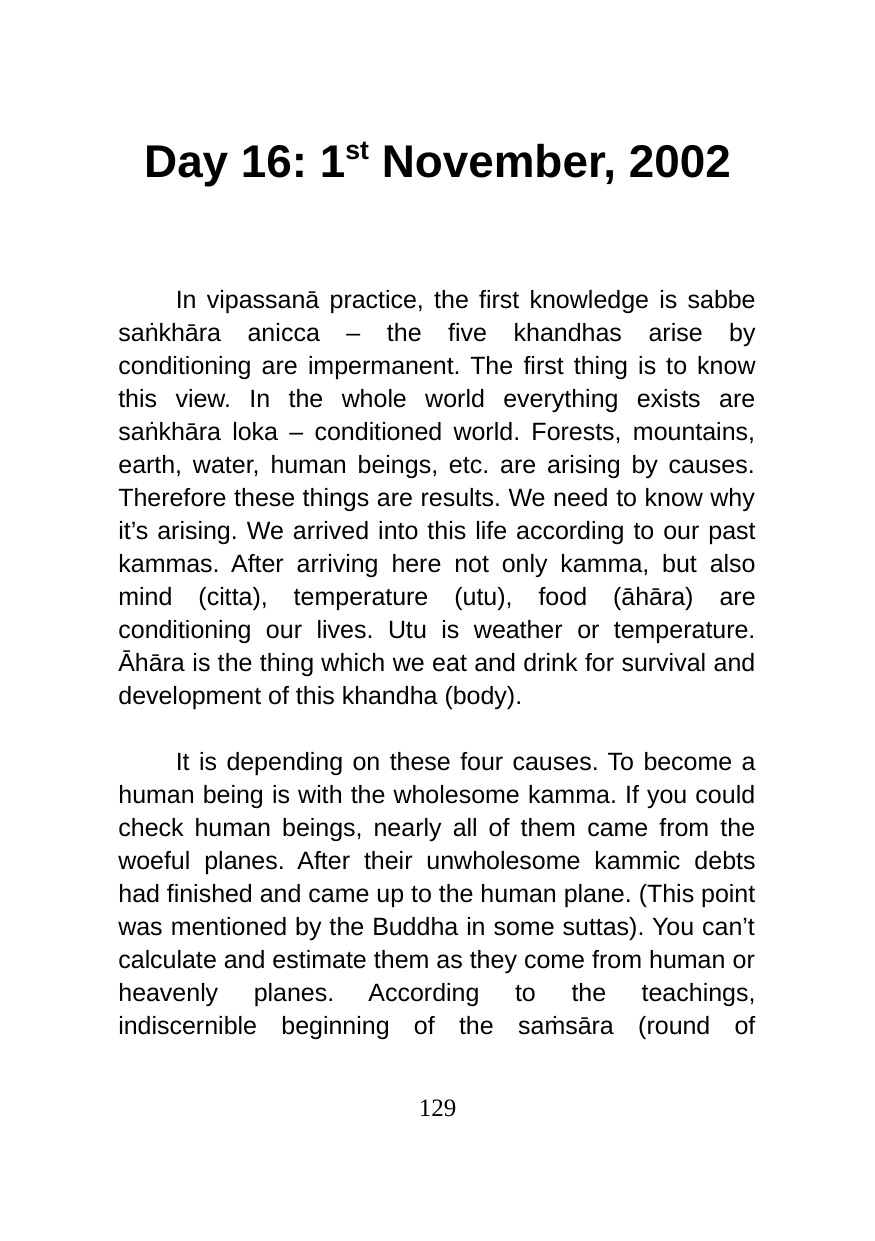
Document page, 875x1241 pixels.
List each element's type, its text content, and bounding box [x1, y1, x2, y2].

text In vipassanā practice, the first knowledge is sabbe saṅkhāra anicca – the five khandhas arise by conditioning are impermanent. The first thing is to know this view. In the whole world everything exists are saṅkhāra loka – conditioned world. Forests, mountains, earth, water, human beings, etc. are arising by causes. Therefore these things are results. We need to know why it’s arising. We arrived into this life according to our past kammas. After arriving here not only kamma, but also mind (citta), temperature (utu), food (āhāra) are conditioning our lives. Utu is weather or temperature. Āhāra is the thing which we eat and drink for survival and development of this khandha (body). [118, 285, 756, 710]
text It is depending on these four causes. To become a human being is with the wholesome kamma. If you could check human beings, nearly all of them came from the woeful planes. After their unwholesome kammic debts had finished and came up to the human plane. (This point was mentioned by the Buddha in some suttas). You can’t calculate and estimate them as they come from human or heavenly planes. According to the teachings, indiscernible beginning of the saṁsāra (round of [118, 747, 756, 1040]
subtitle Day 16: 1st November, 2002 [118, 134, 756, 187]
